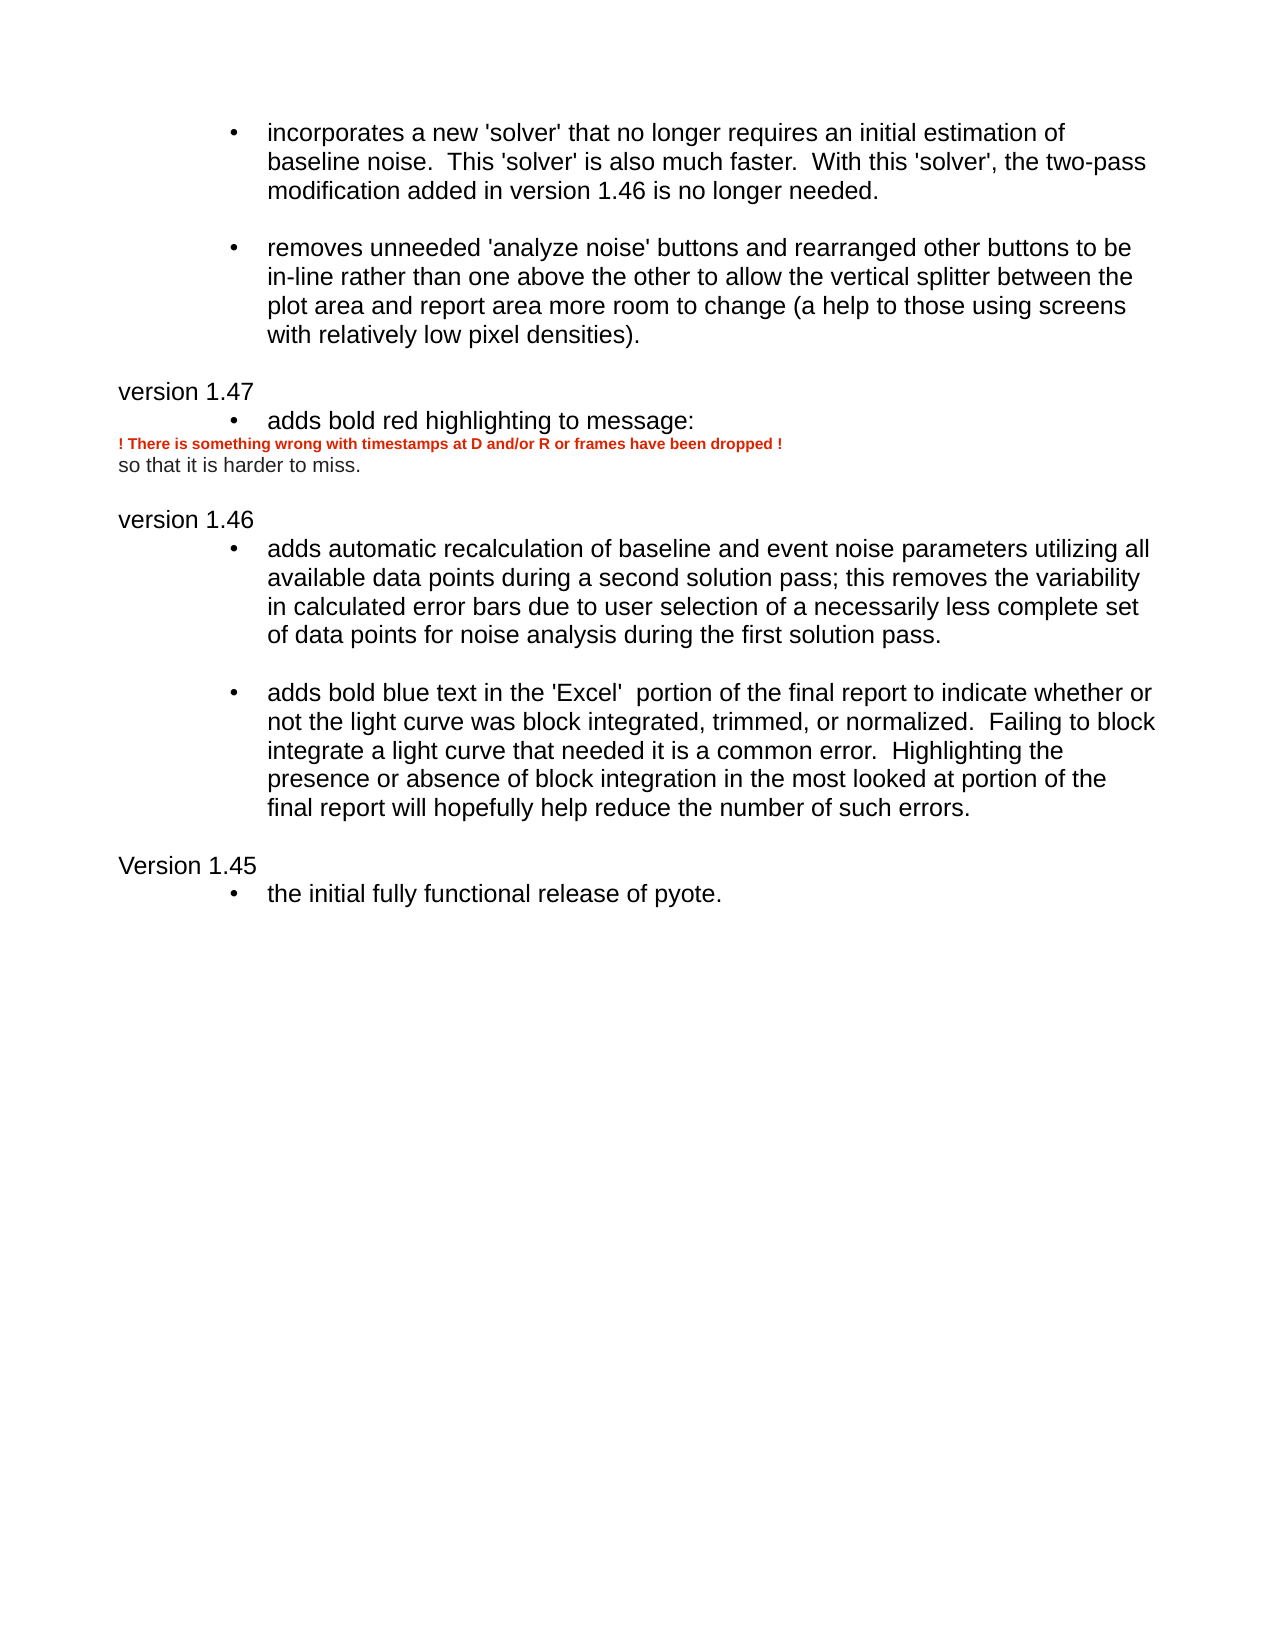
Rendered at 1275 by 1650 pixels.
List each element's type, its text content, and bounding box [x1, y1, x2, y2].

list incorporates a new 'solver' that no longer requires an initial estimation of baseline noise. This 'solver' is also much faster. With this 'solver', the two-pass modification added in version 1.46 is no longer needed. [229, 118, 1157, 233]
text Version 1.45 [118, 851, 1157, 879]
list adds bold blue text in the 'Excel' portion of the final report to indicate whether or not the light curve was block integrated, trimmed, or normalized. Failing to block integrate a light curve that needed it is a common error. Highlighting the presence or absence of block integration in the most looked at portion of the final report will hopefully help reduce the number of such errors. [229, 678, 1157, 822]
text version 1.46 [118, 505, 1157, 534]
text ! There is something wrong with timestamps at D and/or R or frames have been dropped ! so that it is harder to miss. [118, 435, 1157, 505]
list the initial fully functional release of pyote. [229, 879, 1157, 908]
text version 1.47 [118, 377, 1157, 406]
list adds bold red highlighting to message: [229, 406, 1157, 435]
list adds automatic recalculation of baseline and event noise parameters utilizing all available data points during a second solution pass; this removes the variability in calculated error bars due to user selection of a necessarily less complete set of data points for noise analysis during the first solution pass. [229, 534, 1157, 678]
list removes unneeded 'analyze noise' buttons and rearranged other buttons to be in-line rather than one above the other to allow the vertical splitter between the plot area and report area more room to change (a help to those using screens with relatively low pixel densities). [229, 233, 1157, 348]
